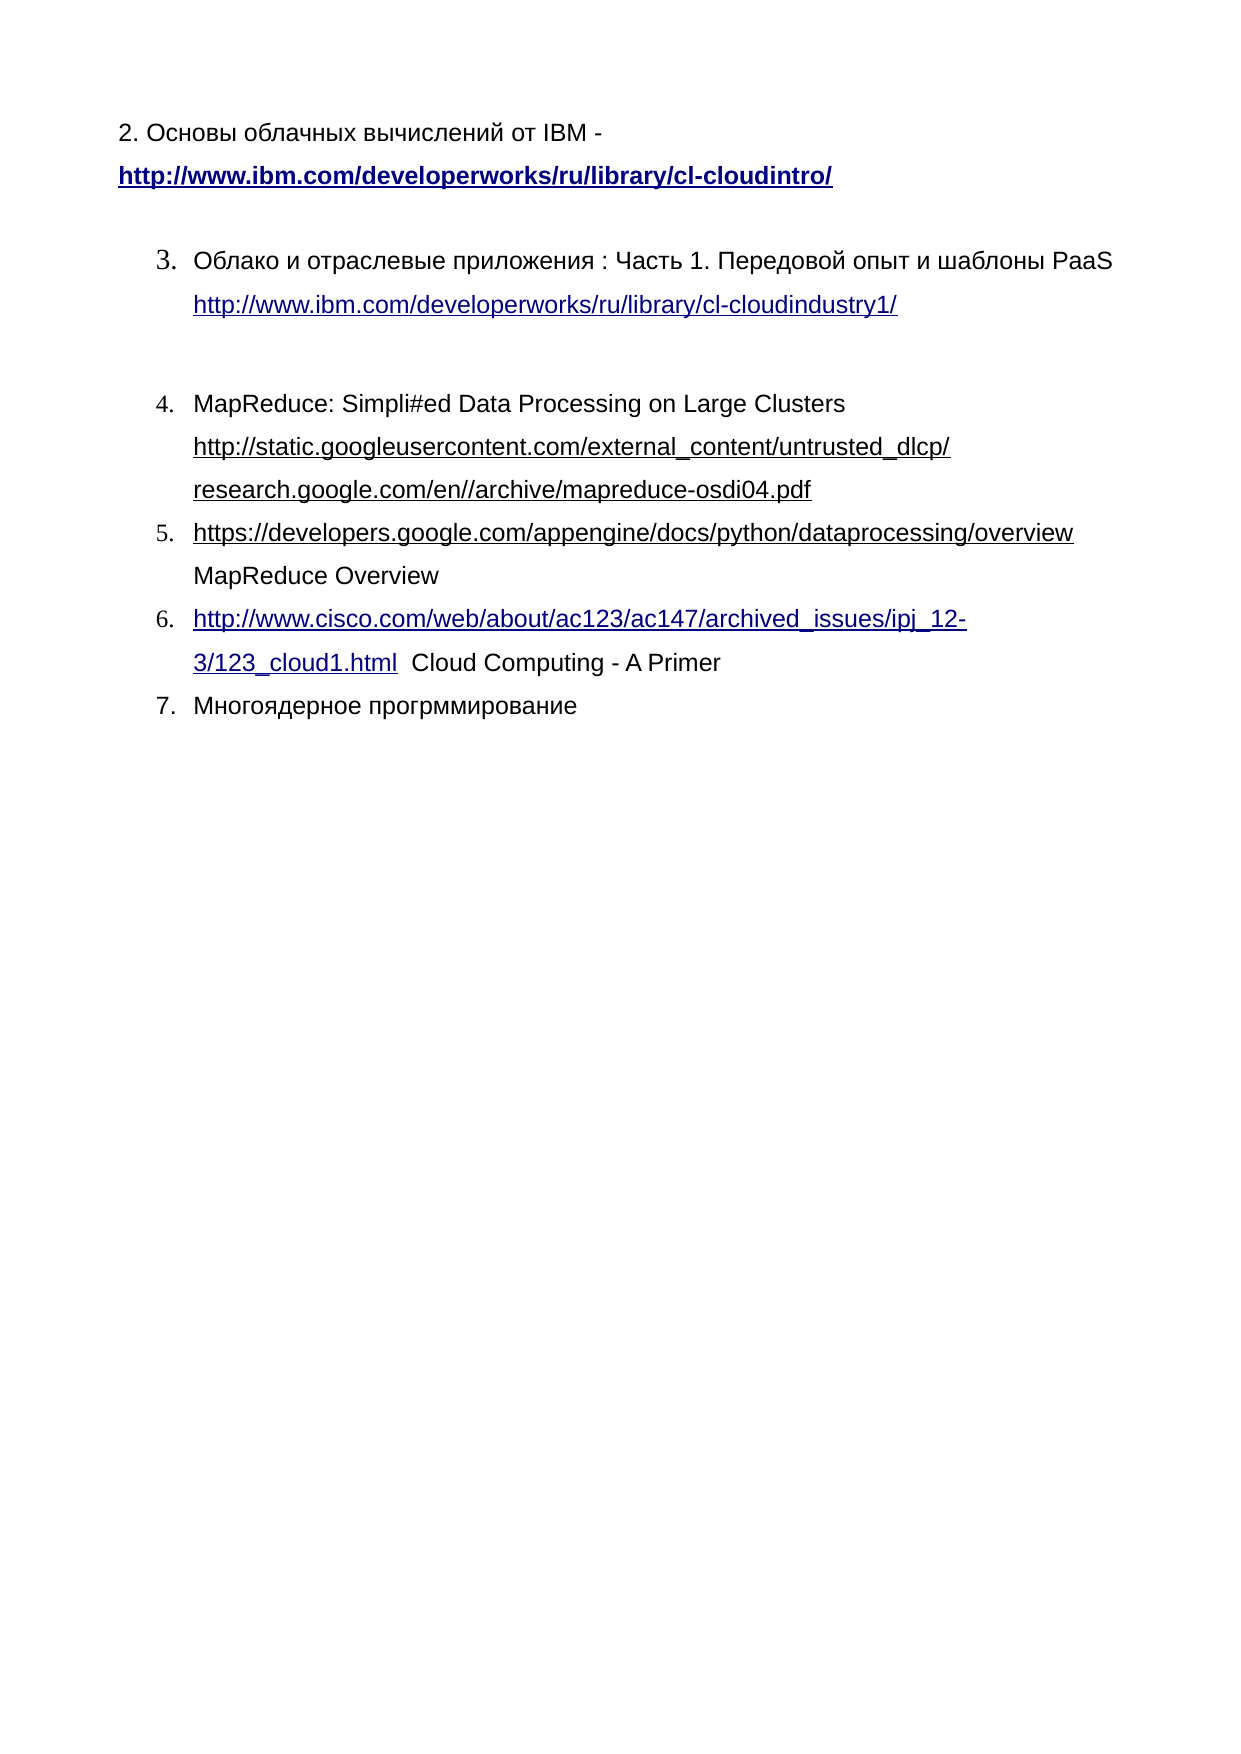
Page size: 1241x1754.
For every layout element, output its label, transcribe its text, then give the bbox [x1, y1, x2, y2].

subtitle 2. Основы облачных вычислений от IBM - http://www.ibm.com/developerworks/ru/library/cl-cloudintro/ [118, 118, 1122, 190]
subtitle Облако и отраслевые приложения : Часть 1. Передовой опыт и шаблоны PaaS http://www.ibm.com/developerworks/ru/library/cl-cloudindustry1/ [156, 242, 1122, 318]
list http://www.cisco.com/web/about/ac123/ac147/archived_issues/ipj_12-3/123_cloud1.html Cloud Computing - A Primer [156, 604, 1122, 676]
list MapReduce: Simpli#ed Data Processing on Large Clusters http://static.googleusercontent.com/external_content/untrusted_dlcp/research.google.com/en//archive/mapreduce-osdi04.pdf [156, 388, 1122, 504]
list Многоядерное прогрммирование [156, 691, 1122, 719]
list https://developers.google.com/appengine/docs/python/dataprocessing/overview MapReduce Overview [156, 518, 1122, 590]
